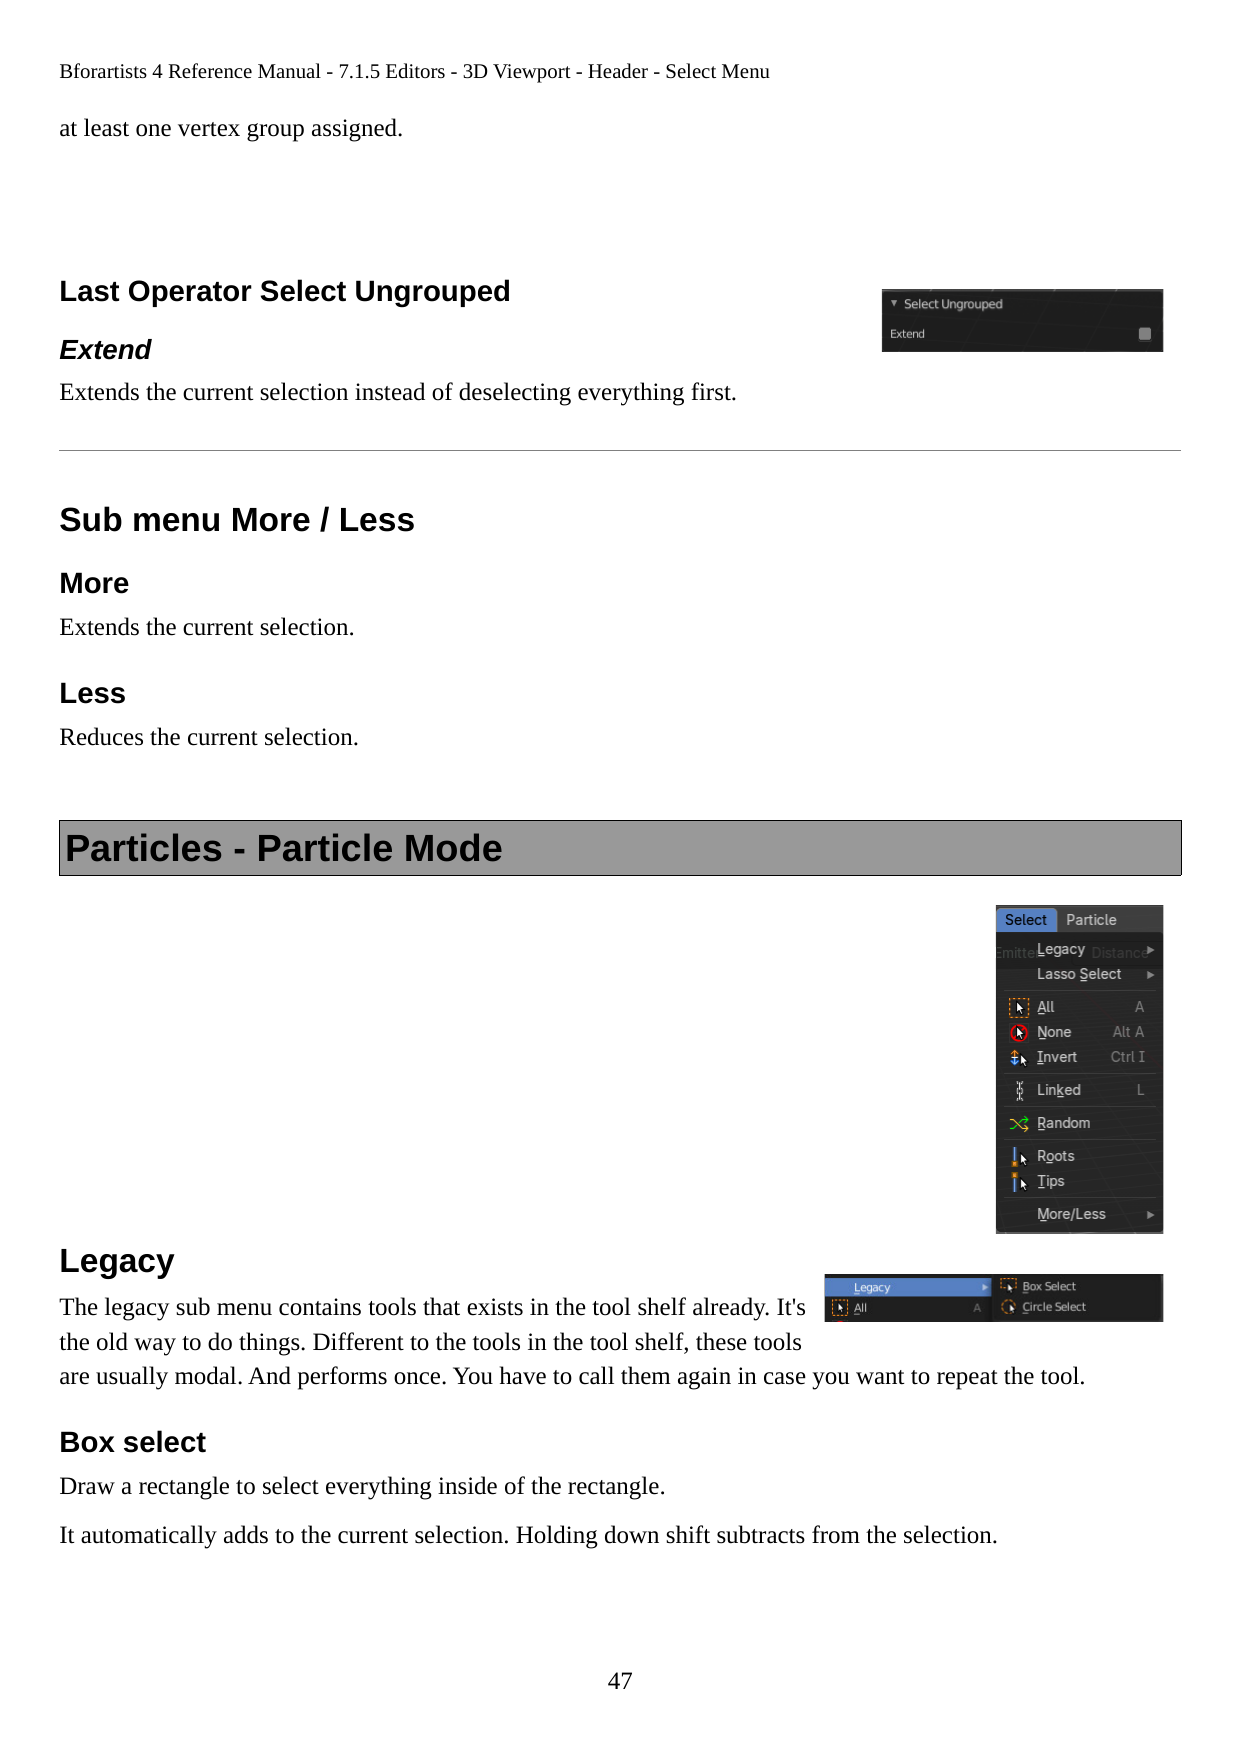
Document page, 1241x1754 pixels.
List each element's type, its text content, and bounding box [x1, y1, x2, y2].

subtitle More [59, 566, 1181, 599]
subtitle Sub menu More / Less [59, 500, 1181, 539]
text It automatically adds to the current selection. Holding down shift subtracts from the selection. [59, 1520, 1181, 1549]
text at least one vertex group assigned. [59, 113, 1181, 141]
picture [824, 1274, 1164, 1322]
text Extends the current selection. [59, 612, 1181, 641]
picture [995, 905, 1164, 1234]
text The legacy sub menu contains tools that exists in the tool shelf already. It's the old way to do things. Different to the tools in the tool shelf, these tools are usually modal. And performs once. You have to call them again in case you want to repeat the tool. [59, 1292, 1181, 1390]
text Reduces the current selection. [59, 722, 1181, 751]
text Extends the current selection instead of deselecting everything first. [59, 377, 1181, 406]
subtitle Less [59, 676, 1181, 709]
subtitle Legacy [59, 1241, 1181, 1280]
subtitle Last Operator Select Ungrouped [59, 274, 1181, 308]
picture [881, 289, 1164, 352]
table_header Particles - Particle Mode [60, 821, 1181, 875]
text Draw a rectangle to select everything inside of the rectangle. [59, 1471, 1181, 1500]
subtitle Extend [59, 333, 1181, 365]
subtitle Box select [59, 1425, 1181, 1459]
